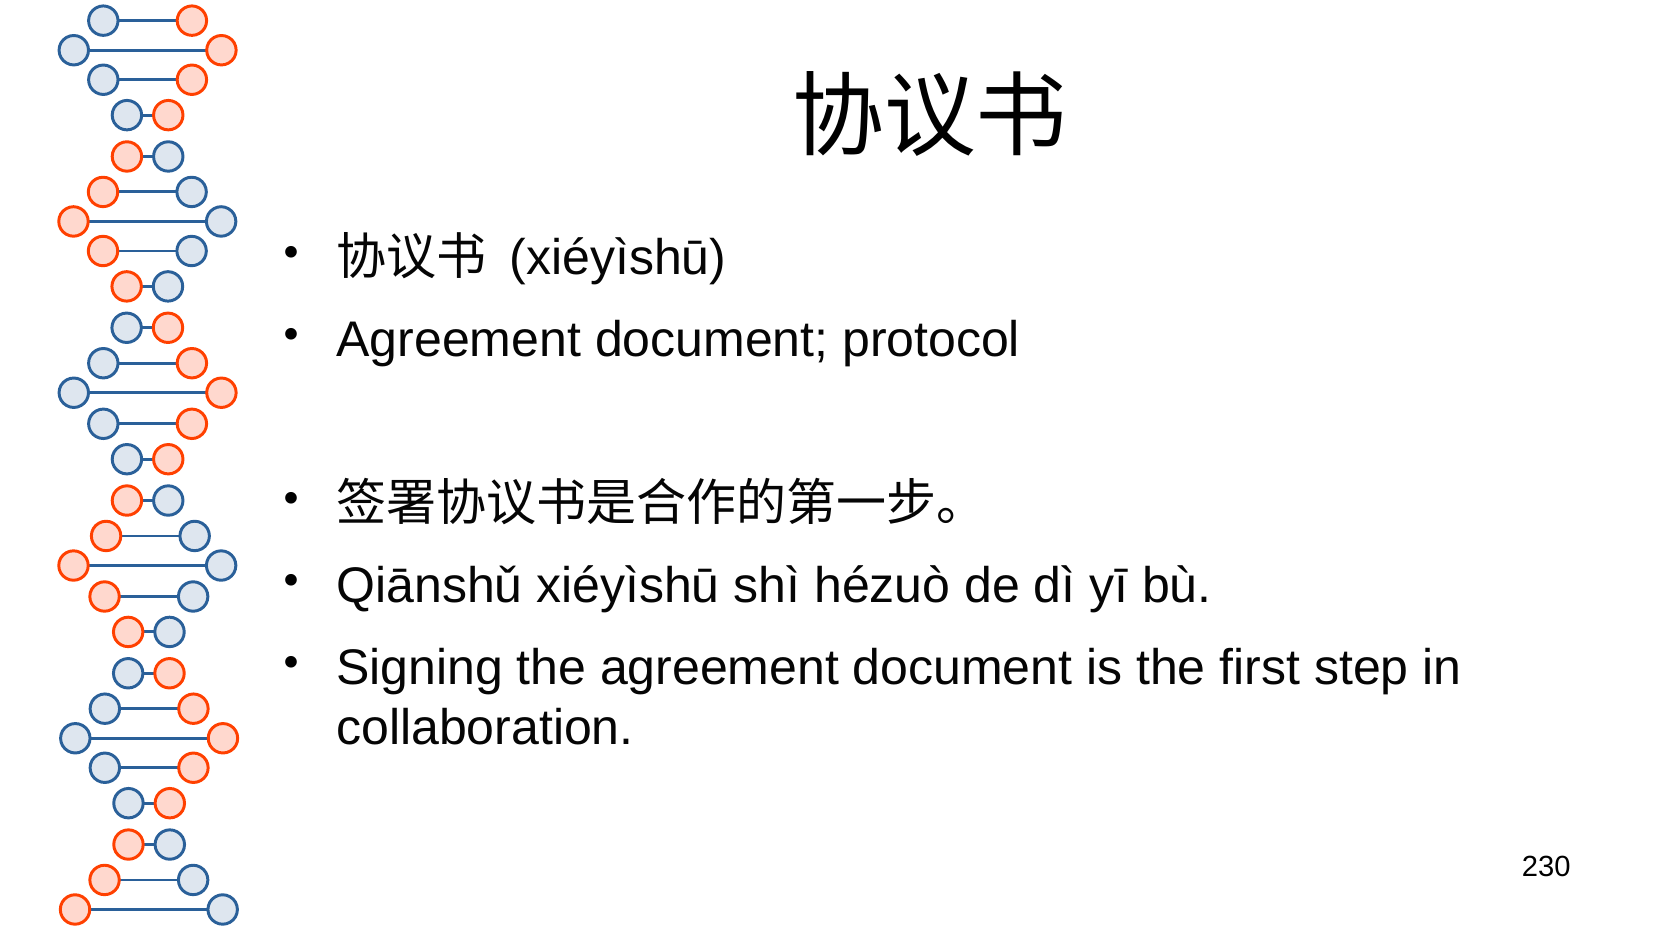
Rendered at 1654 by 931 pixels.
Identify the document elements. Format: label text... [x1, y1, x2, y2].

title 协议书 [265, 35, 1595, 189]
list 协议书 (xiéyìshū) Agreement document; protocol 签署协议书是合作的第一步。 Qiānshǔ xiéyìshū shì hézuò de dì yī bù. Signing the agreement document is the first step in collaboration. [265, 224, 1595, 764]
